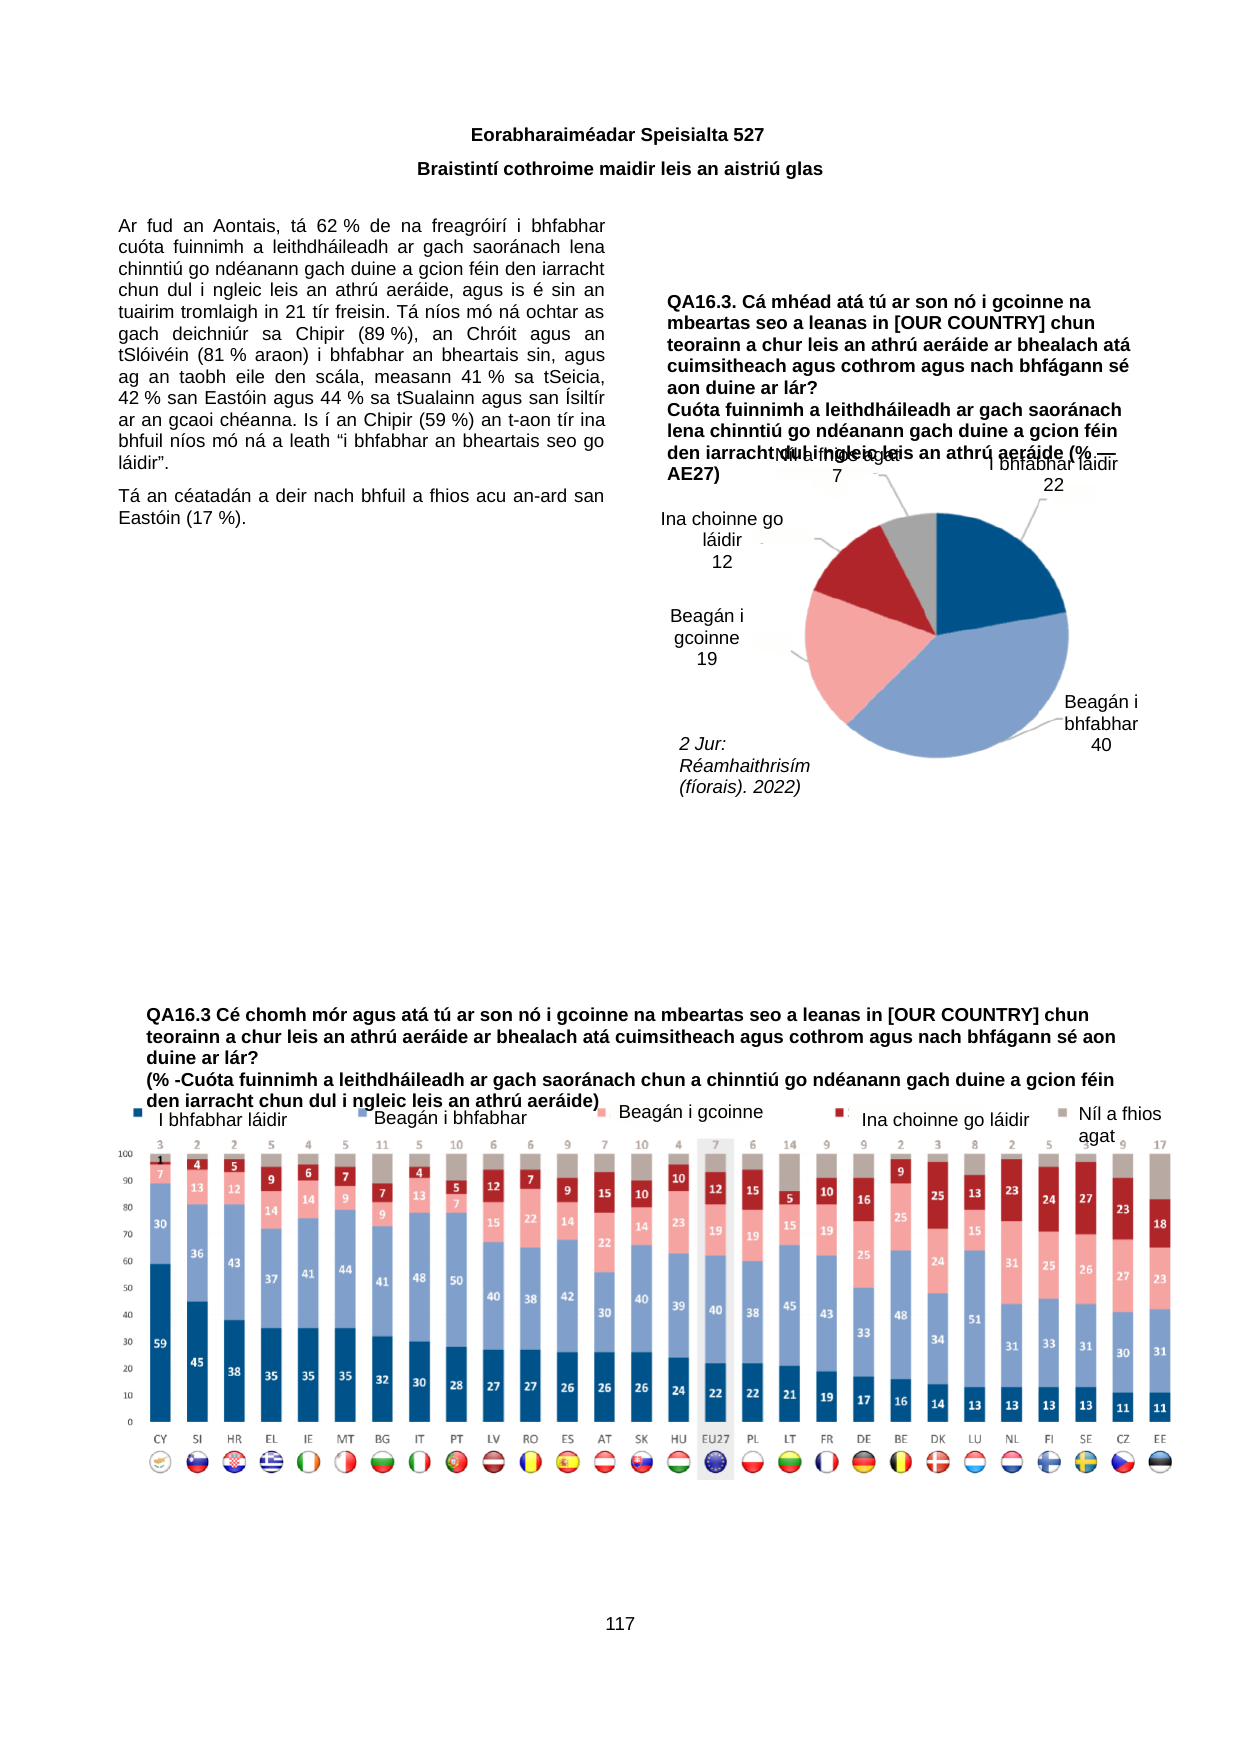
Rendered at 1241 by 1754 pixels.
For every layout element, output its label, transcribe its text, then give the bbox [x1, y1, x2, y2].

picture [754, 467, 1095, 761]
text Ar fud an Aontais, tá 62 % de na freagróirí i bhfabhar cuóta fuinnimh a leithdháileadh ar gach saoránach lena chinntiú go ndéanann gach duine a gcion féin den iarracht chun dul i ngleic leis an athrú aeráide, agus is é sin an tuairim tromlaigh in 21 tír freisin. Tá níos mó ná ochtar as gach deichniúr sa Chipir (89 %), an Chróit agus an tSlóivéin (81 % araon) i bhfabhar an bheartais sin, agus ag an taobh eile den scála, measann 41 % sa tSeicia, 42 % san Eastóin agus 44 % sa tSualainn agus san Ísiltír ar an gcaoi chéanna. Is í an Chipir (59 %) an t-aon tír ina bhfuil níos mó ná a leath “i bhfabhar an bheartais seo go láidir”. [118, 214, 605, 473]
picture [110, 1096, 1174, 1480]
text Tá an céatadán a deir nach bhfuil a fhios acu an-ard san Eastóin (17 %). [118, 485, 605, 528]
